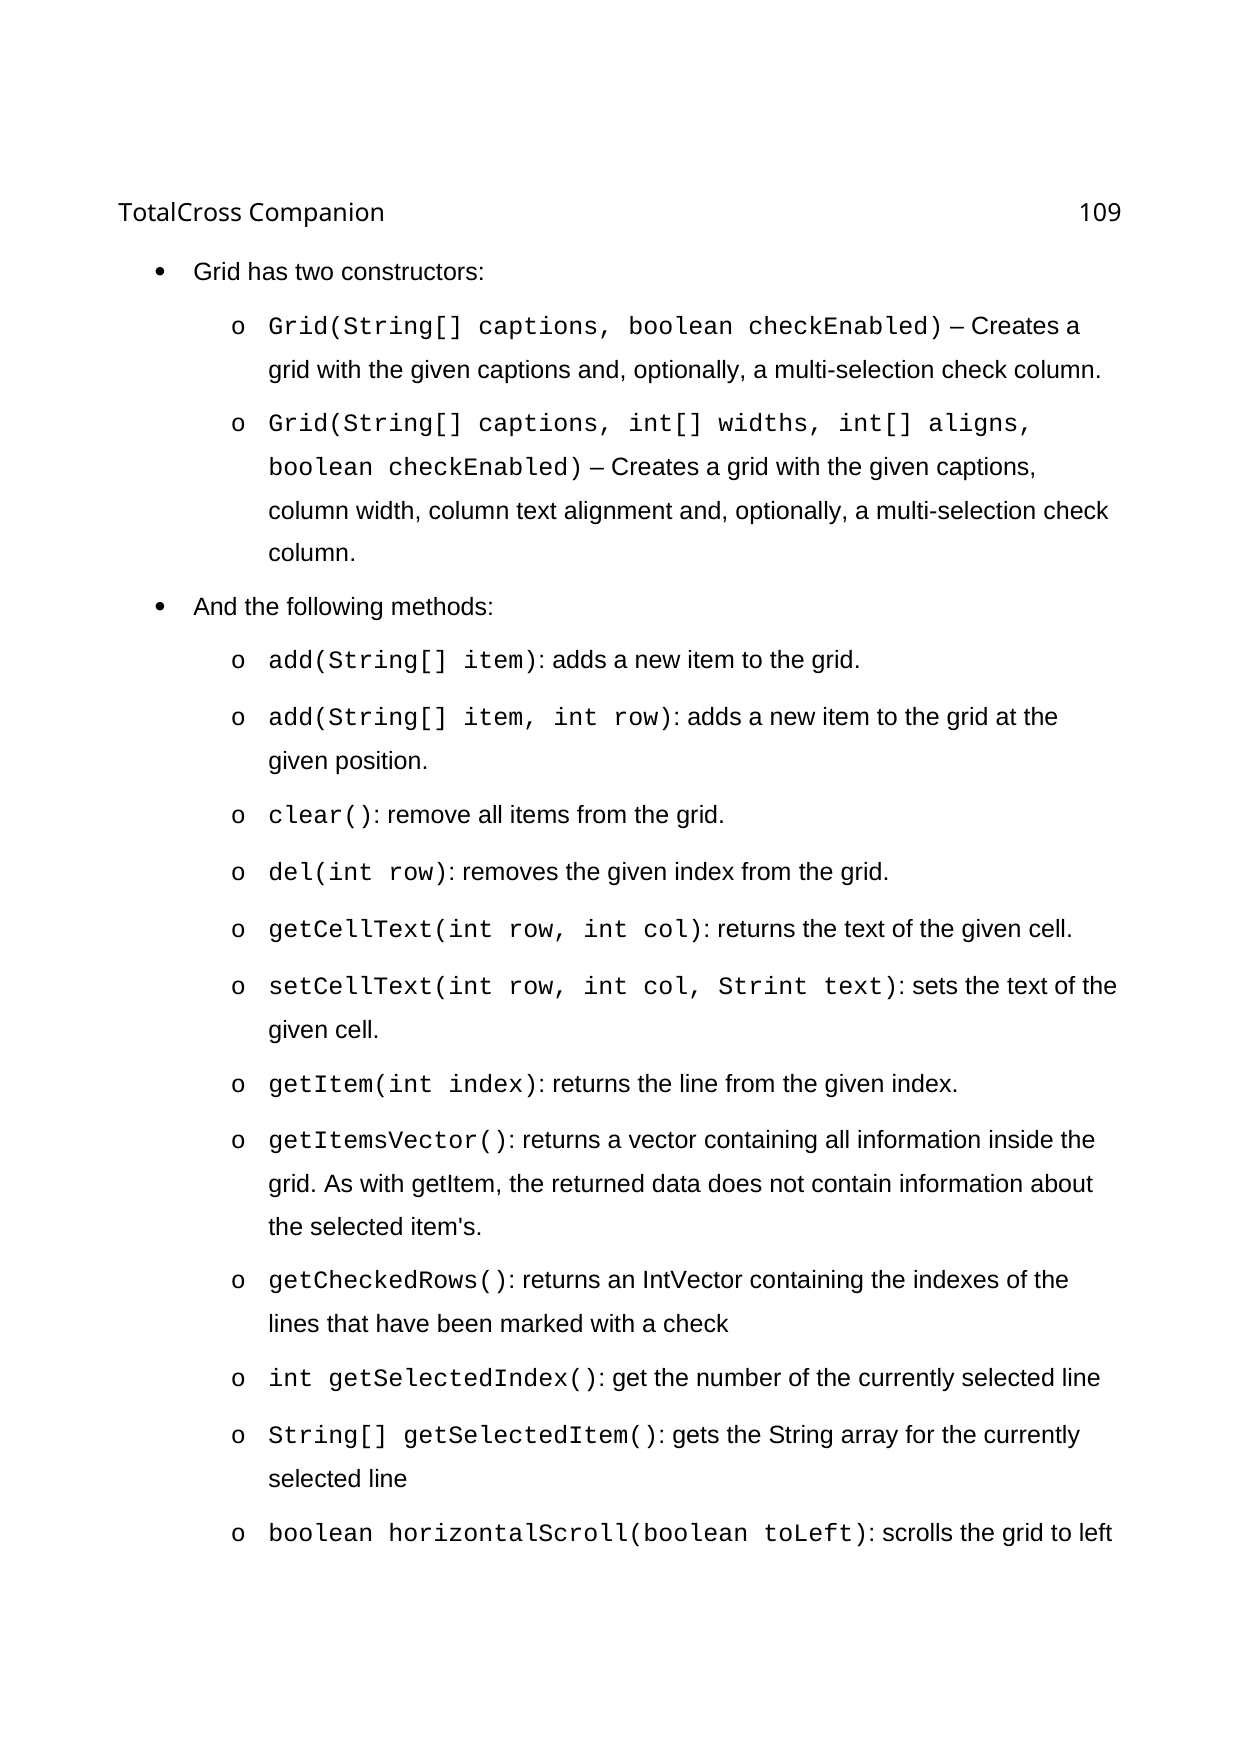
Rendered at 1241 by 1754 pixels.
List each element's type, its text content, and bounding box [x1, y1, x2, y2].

list String[] getSelectedItem(): gets the String array for the currently selected line [231, 1421, 1122, 1493]
list getCellText(int row, int col): returns the text of the given cell. [231, 915, 1122, 945]
list getItem(int index): returns the line from the given index. [231, 1069, 1122, 1099]
list add(String[] item, int row): adds a new item to the grid at the given position. [231, 703, 1122, 775]
list int getSelectedIndex(): get the number of the currently selected line [231, 1364, 1122, 1394]
list boolean horizontalScroll(boolean toLeft): scrolls the grid to left [231, 1519, 1122, 1549]
list clear(): remove all items from the grid. [231, 801, 1122, 831]
list setCellText(int row, int col, Strint text): sets the text of the given cell. [231, 972, 1122, 1044]
list getItemsVector(): returns a vector containing all information inside the grid. As with getItem, the returned data does not contain information about the selected item's. [231, 1126, 1122, 1240]
list Grid(String[] captions, boolean checkEnabled) – Creates a grid with the given captions and, optionally, a multi-selection check column. [231, 312, 1122, 384]
list add(String[] item): adds a new item to the grid. [231, 646, 1122, 676]
list And the following methods: [156, 593, 1122, 621]
list Grid has two constructors: [156, 258, 1122, 286]
list getCheckedRows(): returns an IntVector containing the indexes of the lines that have been marked with a check [231, 1266, 1122, 1338]
list del(int row): removes the given index from the grid. [231, 858, 1122, 888]
list Grid(String[] captions, int[] widths, int[] aligns, boolean checkEnabled) – Creates a grid with the given captions, column width, column text alignment and, optionally, a multi-selection check column. [231, 410, 1122, 567]
